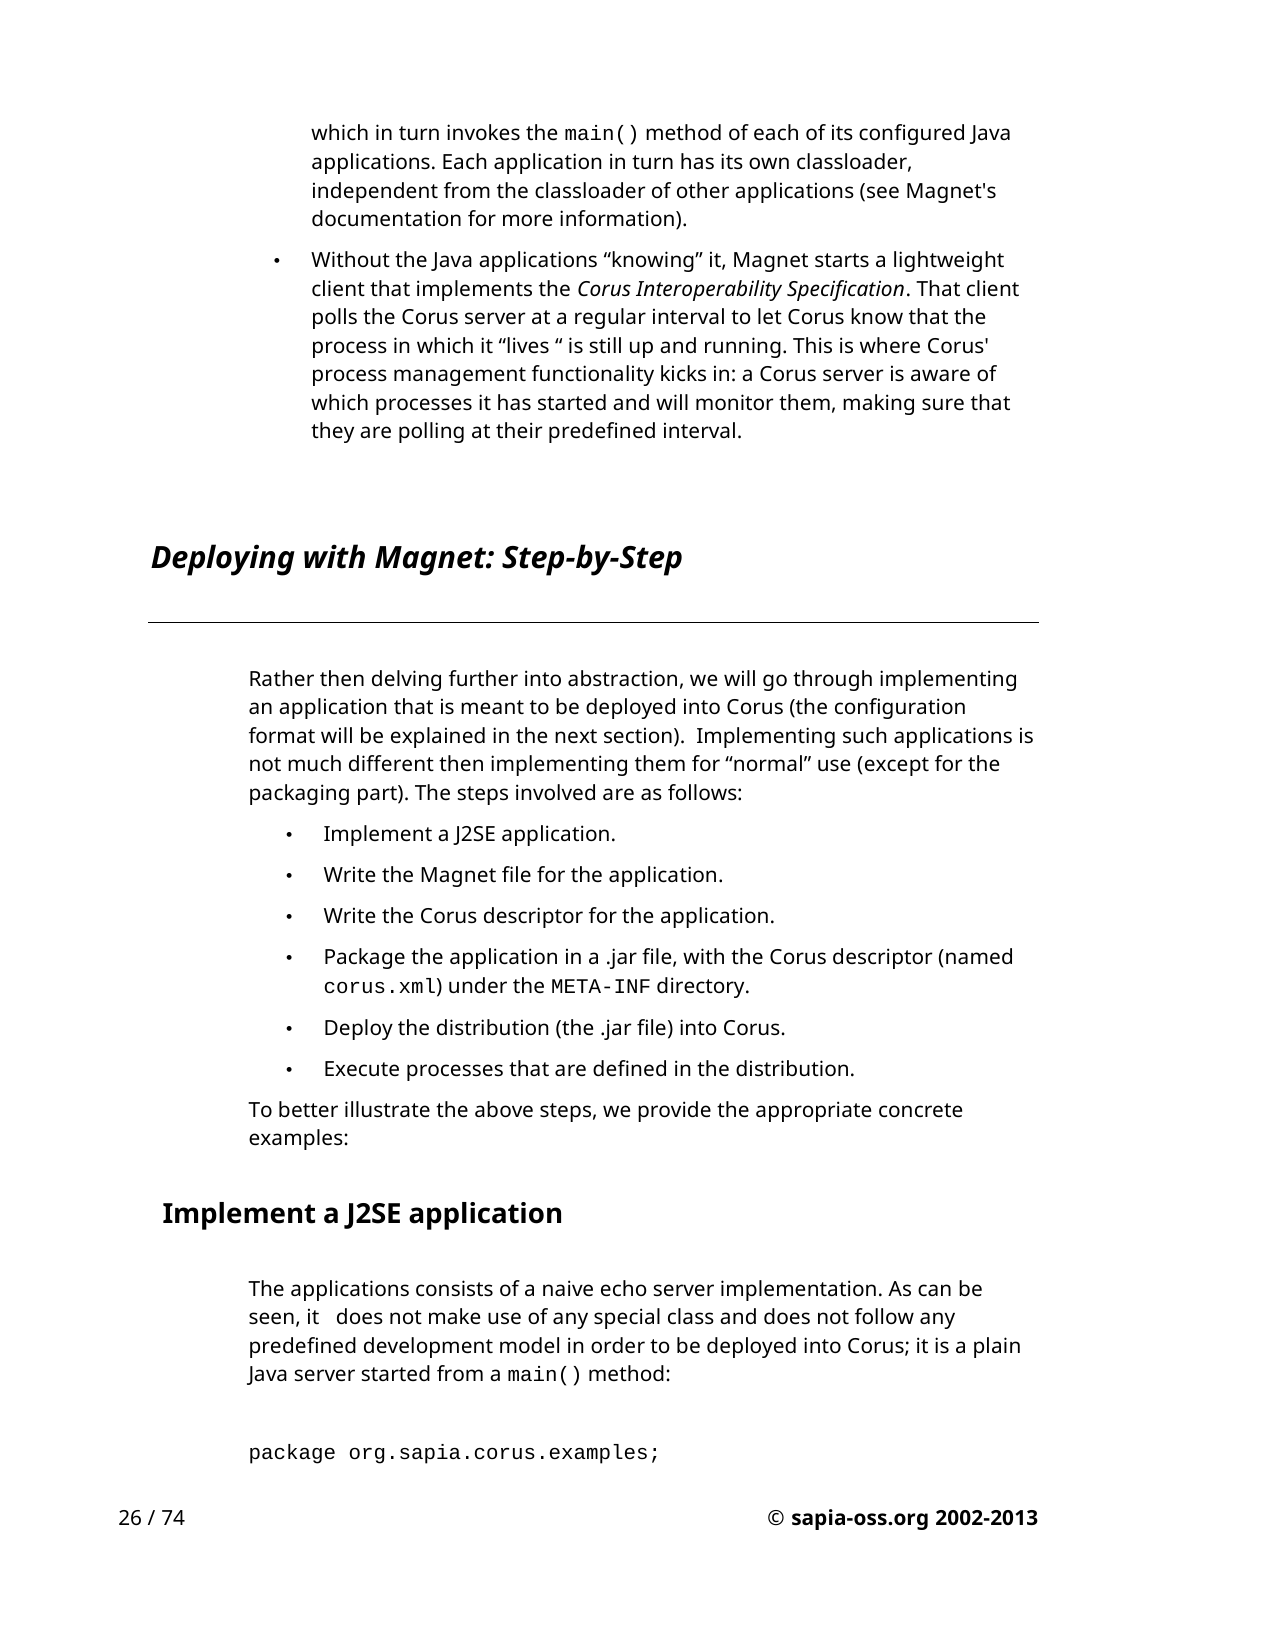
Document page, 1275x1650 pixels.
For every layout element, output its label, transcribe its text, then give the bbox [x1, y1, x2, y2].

text package org.sapia.corus.examples; [248, 1442, 1039, 1466]
list Without the Java applications “knowing” it, Magnet starts a lightweight client that implements the Corus Interoperability Specification. That client polls the Corus server at a regular interval to let Corus know that the process in which it “lives “ is still up and running. This is where Corus' process management functionality kicks in: a Corus server is aware of which processes it has started and will monitor them, making sure that they are polling at their predefined interval. [274, 245, 1039, 445]
text The applications consists of a naive echo server implementation. As can be seen, it does not make use of any special class and does not follow any predefined development model in order to be deployed into Corus; it is a plain Java server started from a main() method: [248, 1273, 1039, 1388]
text Rather then delving further into abstraction, we will go through implementing an application that is meant to be deployed into Corus (the configuration format will be explained in the next section). Implementing such applications is not much different then implementing them for “normal” use (except for the packaging part). The steps involved are as follows: [248, 664, 1039, 806]
list which in turn invokes the main() method of each of its configured Java applications. Each application in turn has its own classloader, independent from the classloader of other applications (see Magnet's documentation for more information). [274, 118, 1039, 233]
subtitle Deploying with Magnet: Step-by-Step [148, 533, 1039, 622]
list Execute processes that are defined in the distribution. [286, 1053, 1039, 1082]
list Write the Corus descriptor for the application. [286, 901, 1039, 929]
list Implement a J2SE application. [286, 819, 1039, 847]
list Write the Magnet file for the application. [286, 860, 1039, 888]
list Deploy the distribution (the .jar file) into Corus. [286, 1012, 1039, 1041]
subtitle Implement a J2SE application [162, 1194, 1039, 1232]
text To better illustrate the above steps, we provide the appropriate concrete examples: [248, 1094, 1039, 1152]
list Package the application in a .jar file, with the Corus descriptor (named corus.xml) under the META-INF directory. [286, 942, 1039, 1000]
